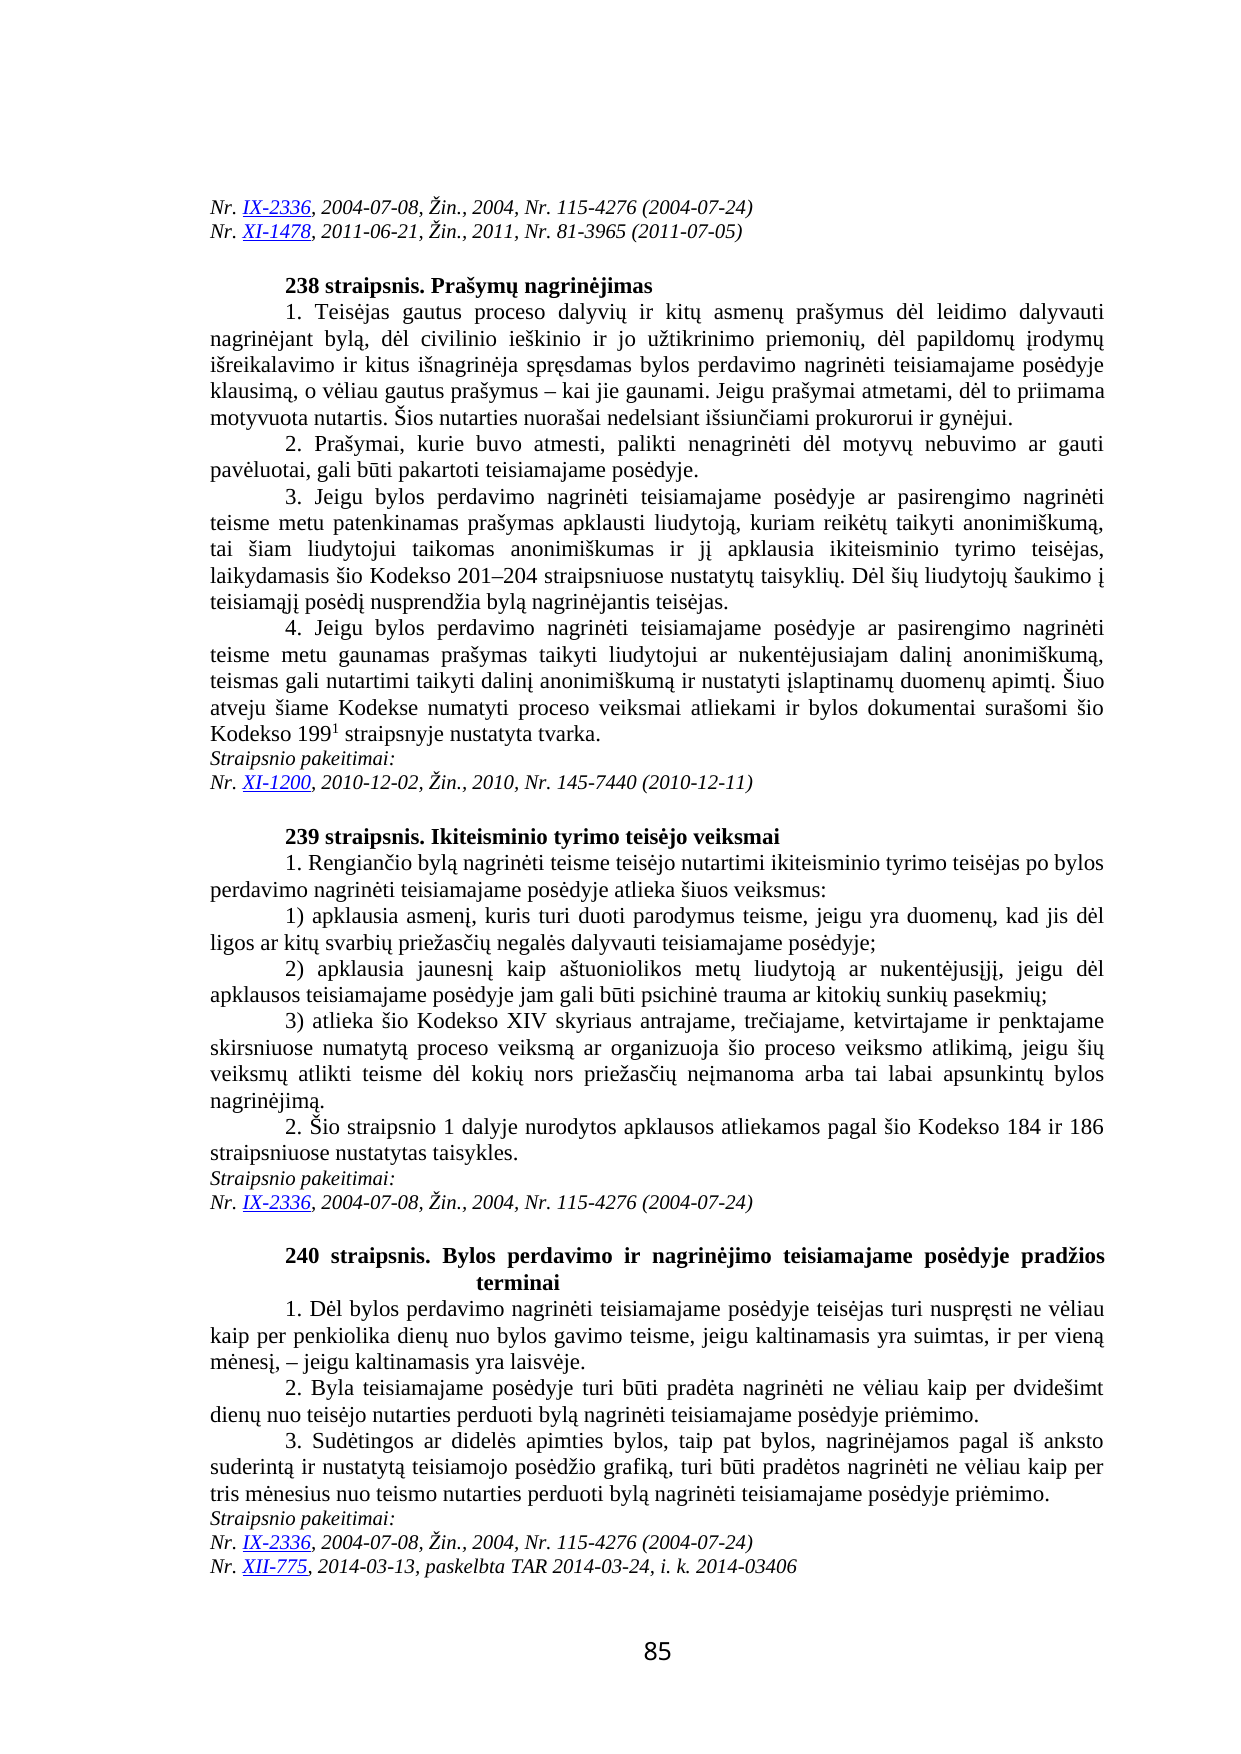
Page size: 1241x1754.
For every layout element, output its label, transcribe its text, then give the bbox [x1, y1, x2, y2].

text 3. Sudėtingos ar didelės apimties bylos, taip pat bylos, nagrinėjamos pagal iš anksto suderintą ir nustatytą teisiamojo posėdžio grafiką, turi būti pradėtos nagrinėti ne vėliau kaip per tris mėnesius nuo teismo nutarties perduoti bylą nagrinėti teisiamajame posėdyje priėmimo. [210, 1427, 1106, 1506]
text Straipsnio pakeitimai: [210, 746, 1106, 770]
text Nr. IX-2336, 2004-07-08, Žin., 2004, Nr. 115-4276 (2004-07-24) [210, 1530, 1106, 1554]
text Nr. XII-775, 2014-03-13, paskelbta TAR 2014-03-24, i. k. 2014-03406 [210, 1554, 1106, 1578]
text 2) apklausia jaunesnį kaip aštuoniolikos metų liudytoją ar nukentėjusįjį, jeigu dėl apklausos teisiamajame posėdyje jam gali būti psichinė trauma ar kitokių sunkių pasekmių; [210, 955, 1106, 1008]
text 3) atlieka šio Kodekso XIV skyriaus antrajame, trečiajame, ketvirtajame ir penktajame skirsniuose numatytą proceso veiksmą ar organizuoja šio proceso veiksmo atlikimą, jeigu šių veiksmų atlikti teisme dėl kokių nors priežasčių neįmanoma arba tai labai apsunkintų bylos nagrinėjimą. [210, 1008, 1106, 1113]
text 4. Jeigu bylos perdavimo nagrinėti teisiamajame posėdyje ar pasirengimo nagrinėti teisme metu gaunamas prašymas taikyti liudytojui ar nukentėjusiajam dalinį anonimiškumą, teismas gali nutartimi taikyti dalinį anonimiškumą ir nustatyti įslaptinamų duomenų apimtį. Šiuo atveju šiame Kodekse numatyti proceso veiksmai atliekami ir bylos dokumentai surašomi šio Kodekso 1991 straipsnyje nustatyta tvarka. [210, 614, 1106, 746]
text Straipsnio pakeitimai: [210, 1166, 1106, 1190]
text 1. Rengiančio bylą nagrinėti teisme teisėjo nutartimi ikiteisminio tyrimo teisėjas po bylos perdavimo nagrinėti teisiamajame posėdyje atlieka šiuos veiksmus: [210, 849, 1106, 902]
text Nr. IX-2336, 2004-07-08, Žin., 2004, Nr. 115-4276 (2004-07-24) [210, 1190, 1106, 1214]
text 1. Dėl bylos perdavimo nagrinėti teisiamajame posėdyje teisėjas turi nuspręsti ne vėliau kaip per penkiolika dienų nuo bylos gavimo teisme, jeigu kaltinamasis yra suimtas, ir per vieną mėnesį, – jeigu kaltinamasis yra laisvėje. [210, 1295, 1106, 1374]
text 3. Jeigu bylos perdavimo nagrinėti teisiamajame posėdyje ar pasirengimo nagrinėti teisme metu patenkinamas prašymas apklausti liudytoją, kuriam reikėtų taikyti anonimiškumą, tai šiam liudytojui taikomas anonimiškumas ir jį apklausia ikiteisminio tyrimo teisėjas, laikydamasis šio Kodekso 201–204 straipsniuose nustatytų taisyklių. Dėl šių liudytojų šaukimo į teisiamąjį posėdį nusprendžia bylą nagrinėjantis teisėjas. [210, 483, 1106, 614]
text 239 straipsnis. Ikiteisminio tyrimo teisėjo veiksmai [210, 823, 1106, 849]
text 1. Teisėjas gautus proceso dalyvių ir kitų asmenų prašymus dėl leidimo dalyvauti nagrinėjant bylą, dėl civilinio ieškinio ir jo užtikrinimo priemonių, dėl papildomų įrodymų išreikalavimo ir kitus išnagrinėja spręsdamas bylos perdavimo nagrinėti teisiamajame posėdyje klausimą, o vėliau gautus prašymus – kai jie gaunami. Jeigu prašymai atmetami, dėl to priimama motyvuota nutartis. Šios nutarties nuorašai nedelsiant išsiunčiami prokurorui ir gynėjui. [210, 298, 1106, 430]
text 2. Prašymai, kurie buvo atmesti, palikti nenagrinėti dėl motyvų nebuvimo ar gauti pavėluotai, gali būti pakartoti teisiamajame posėdyje. [210, 430, 1106, 483]
text Nr. XI-1200, 2010-12-02, Žin., 2010, Nr. 145-7440 (2010-12-11) [210, 770, 1106, 794]
text 238 straipsnis. Prašymų nagrinėjimas [210, 272, 1106, 298]
text 1) apklausia asmenį, kuris turi duoti parodymus teisme, jeigu yra duomenų, kad jis dėl ligos ar kitų svarbių priežasčių negalės dalyvauti teisiamajame posėdyje; [210, 902, 1106, 955]
text Nr. XI-1478, 2011-06-21, Žin., 2011, Nr. 81-3965 (2011-07-05) [210, 219, 1106, 243]
text Nr. IX-2336, 2004-07-08, Žin., 2004, Nr. 115-4276 (2004-07-24) [210, 195, 1106, 219]
text 2. Byla teisiamajame posėdyje turi būti pradėta nagrinėti ne vėliau kaip per dvidešimt dienų nuo teisėjo nutarties perduoti bylą nagrinėti teisiamajame posėdyje priėmimo. [210, 1374, 1106, 1427]
text Straipsnio pakeitimai: [210, 1506, 1106, 1530]
text 240 straipsnis. Bylos perdavimo ir nagrinėjimo teisiamajame posėdyje pradžios terminai [285, 1243, 1106, 1295]
text 2. Šio straipsnio 1 dalyje nurodytos apklausos atliekamos pagal šio Kodekso 184 ir 186 straipsniuose nustatytas taisykles. [210, 1113, 1106, 1166]
